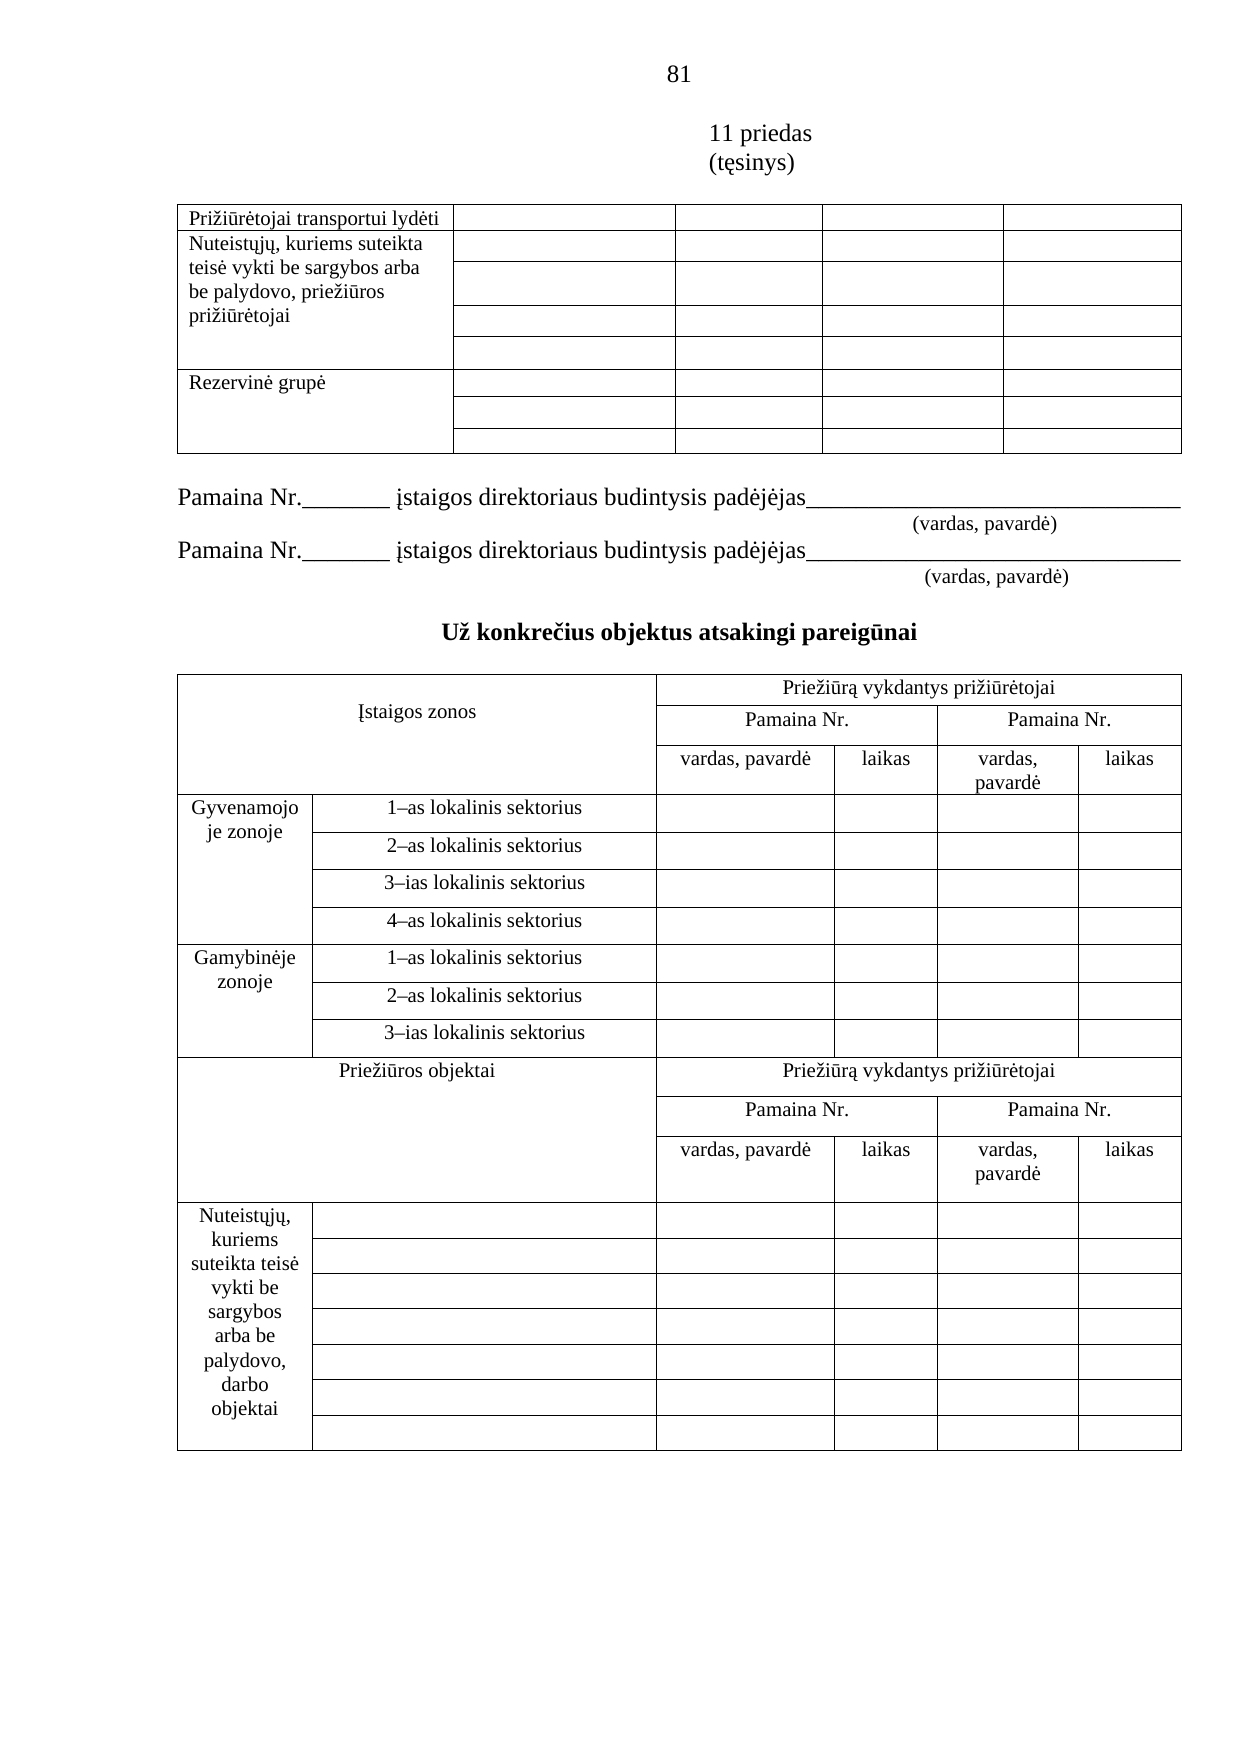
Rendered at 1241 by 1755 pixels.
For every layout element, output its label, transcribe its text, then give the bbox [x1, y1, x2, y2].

table_cell [657, 1345, 834, 1379]
table_cell [657, 795, 834, 832]
table_cell [835, 1274, 937, 1308]
table_cell [835, 795, 937, 832]
table_cell laikas [835, 1137, 937, 1202]
table_cell [938, 945, 1078, 982]
text Pamaina Nr._______ įstaigos direktoriaus budintysis padėjėjas [177, 535, 1181, 564]
table_cell [835, 908, 937, 944]
table_cell 1–as lokalinis sektorius [313, 945, 656, 982]
table_cell [835, 1416, 937, 1450]
table_cell [823, 262, 1003, 304]
table_cell [676, 231, 822, 261]
table_cell [657, 908, 834, 944]
table_cell [835, 983, 937, 1019]
table_cell [835, 870, 937, 907]
table_cell laikas [835, 746, 937, 794]
table_cell [676, 429, 822, 452]
table_cell [1079, 870, 1181, 907]
table_header [823, 205, 1003, 229]
table_cell [1004, 231, 1181, 261]
table_cell [938, 870, 1078, 907]
table_cell [835, 1345, 937, 1379]
table_cell [313, 1309, 656, 1344]
table_cell [835, 945, 937, 982]
table_cell [454, 337, 675, 369]
table_header Prižiūrėtojai transportui lydėti [178, 205, 453, 229]
table_cell [657, 1309, 834, 1344]
table_cell [823, 337, 1003, 369]
table_cell vardas, pavardė [938, 746, 1078, 794]
table_cell [1079, 1203, 1181, 1237]
table_cell [938, 1345, 1078, 1379]
table_cell [1004, 370, 1181, 396]
table_cell Pamaina Nr. [938, 706, 1181, 745]
table_cell [454, 370, 675, 396]
table_cell [657, 833, 834, 869]
table_cell [823, 370, 1003, 396]
table_cell [1079, 1380, 1181, 1414]
table_cell [938, 1274, 1078, 1308]
table_cell Rezervinė grupė [178, 370, 453, 452]
table_cell [313, 1274, 656, 1308]
table_cell [938, 1380, 1078, 1414]
table_cell [835, 1203, 937, 1237]
table_cell [657, 1203, 834, 1237]
table_cell [938, 983, 1078, 1019]
table_cell [835, 1380, 937, 1414]
table_cell vardas, pavardė [657, 1137, 834, 1202]
table_cell [1079, 1309, 1181, 1344]
table_cell [454, 262, 675, 304]
table_header [676, 205, 822, 229]
table_cell [313, 1239, 656, 1273]
table_cell [676, 397, 822, 427]
table_cell Priežiūrą vykdantys prižiūrėtojai [657, 1058, 1181, 1096]
table_header Priežiūrą vykdantys prižiūrėtojai [657, 675, 1181, 705]
table_cell [1004, 337, 1181, 369]
table_cell 2–as lokalinis sektorius [313, 983, 656, 1019]
table_cell [657, 1020, 834, 1057]
table_cell [313, 1345, 656, 1379]
table_cell [1079, 1416, 1181, 1450]
table_cell [313, 1203, 656, 1237]
table_cell [1079, 1345, 1181, 1379]
table_cell Gamybinėje zonoje [178, 945, 312, 1057]
table_header [1004, 205, 1181, 229]
table_cell [1079, 795, 1181, 832]
table_cell [823, 231, 1003, 261]
table_cell laikas [1079, 746, 1181, 794]
table_cell [938, 908, 1078, 944]
table_cell 4–as lokalinis sektorius [313, 908, 656, 944]
table_cell [454, 306, 675, 336]
table_cell [1004, 306, 1181, 336]
table_cell Gyvenamojoje zonoje [178, 795, 312, 944]
table_cell [676, 370, 822, 396]
table_cell vardas, pavardė [938, 1137, 1078, 1202]
table_cell [313, 1380, 656, 1414]
table_cell [938, 795, 1078, 832]
table_cell Priežiūros objektai [178, 1058, 656, 1202]
table_cell Nuteistųjų, kuriems suteikta teisė vykti be sargybos arba be palydovo, darbo objektai [178, 1203, 312, 1450]
table_cell [1079, 983, 1181, 1019]
table_cell 3–ias lokalinis sektorius [313, 870, 656, 907]
table_cell [657, 945, 834, 982]
table_cell [1004, 262, 1181, 304]
table_cell [938, 1416, 1078, 1450]
table_cell [657, 1380, 834, 1414]
table_cell [676, 306, 822, 336]
table_cell [657, 870, 834, 907]
table_cell Nuteistųjų, kuriems suteikta teisė vykti be sargybos arba be palydovo, priežiūros prižiūrėtojai [178, 231, 453, 369]
table_cell [938, 1309, 1078, 1344]
table_cell [823, 429, 1003, 452]
table_cell [938, 1239, 1078, 1273]
table_cell [938, 1203, 1078, 1237]
table_cell [454, 429, 675, 452]
table_cell [676, 337, 822, 369]
table_cell [454, 397, 675, 427]
table_cell [1079, 833, 1181, 869]
table_cell [1079, 1274, 1181, 1308]
table_cell [823, 306, 1003, 336]
table_cell [823, 397, 1003, 427]
table_cell [1079, 1020, 1181, 1057]
table_header [454, 205, 675, 229]
table_cell [657, 1274, 834, 1308]
table_cell [938, 833, 1078, 869]
table_cell 3–ias lokalinis sektorius [313, 1020, 656, 1057]
text Pamaina Nr._______ įstaigos direktoriaus budintysis padėjėjas [177, 482, 1181, 511]
table_cell laikas [1079, 1137, 1181, 1202]
table_cell Pamaina Nr. [657, 706, 937, 745]
table_cell [657, 983, 834, 1019]
table_header Įstaigos zonos [178, 675, 656, 794]
table_cell [1079, 1239, 1181, 1273]
text (tęsinys) [177, 147, 1181, 176]
table_cell [835, 833, 937, 869]
text (vardas, pavardė) [177, 511, 1181, 535]
table_cell [657, 1239, 834, 1273]
table_cell 2–as lokalinis sektorius [313, 833, 656, 869]
table_cell [313, 1416, 656, 1450]
table_cell [454, 231, 675, 261]
text 11 priedas [177, 118, 1181, 147]
table_cell [676, 262, 822, 304]
table_cell [1079, 908, 1181, 944]
table_cell 1–as lokalinis sektorius [313, 795, 656, 832]
table_cell [1004, 429, 1181, 452]
table_cell [835, 1309, 937, 1344]
table_cell [1079, 945, 1181, 982]
table_cell [835, 1239, 937, 1273]
table_cell [657, 1416, 834, 1450]
table_cell Pamaina Nr. [657, 1097, 937, 1136]
table_cell vardas, pavardė [657, 746, 834, 794]
text Už konkrečius objektus atsakingi pareigūnai [177, 617, 1181, 645]
table_cell [835, 1020, 937, 1057]
text (vardas, pavardė) [177, 564, 1181, 588]
table_cell [938, 1020, 1078, 1057]
table_cell [1004, 397, 1181, 427]
table_cell Pamaina Nr. [938, 1097, 1181, 1136]
